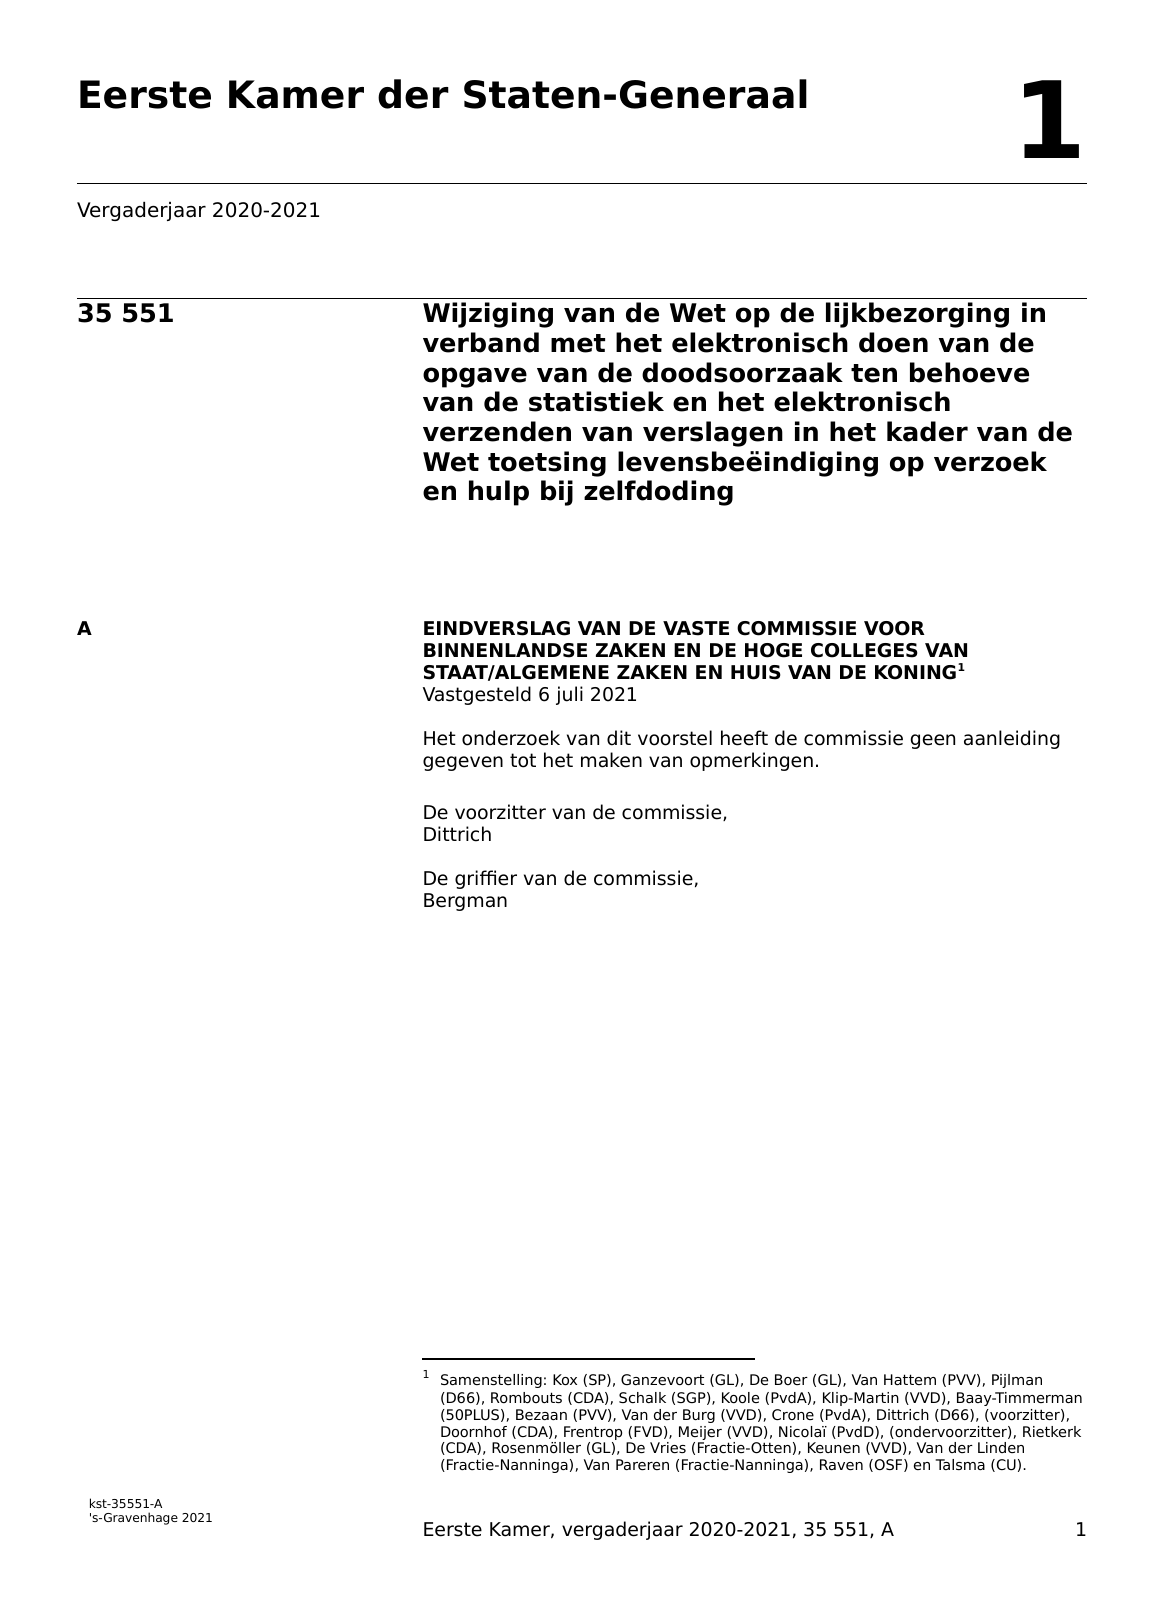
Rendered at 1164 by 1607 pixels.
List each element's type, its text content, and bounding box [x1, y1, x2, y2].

text 's-Gravenhage 2021 [88, 1511, 323, 1525]
text De voorzitter van de commissie, Dittrich [422, 802, 1087, 846]
table_header Eerste Kamer der Staten-Generaal [77, 59, 886, 183]
subtitle 35 551 Wijziging van de Wet op de lijkbezorging in verband met het elektronisch doen van de opgave van de doodsoorzaak ten behoeve van de statistiek en het elektronisch verzenden van verslagen in het kader van de Wet toetsing levensbeëindiging op verzoek en hulp bij zelfdoding [77, 299, 1087, 507]
table_cell Vergaderjaar 2020-2021 [77, 184, 1087, 298]
text Vastgesteld 6 juli 2021 [422, 684, 1087, 706]
text Het onderzoek van dit voorstel heeft de commissie geen aanleiding gegeven tot het maken van opmerkingen. [422, 728, 1087, 772]
text Samenstelling: Kox (SP), Ganzevoort (GL), De Boer (GL), Van Hattem (PVV), Pijlman (D66), Rombouts (CDA), Schalk (SGP), Koole (PvdA), Klip-Martin (VVD), Baay-Timmerman (50PLUS), Bezaan (PVV), Van der Burg (VVD), Crone (PvdA), Dittrich (D66), (voorzitter), Doornhof (CDA), Frentrop (FVD), Meijer (VVD), Nicolaï (PvdD), (ondervoorzitter), Rietkerk (CDA), Rosenmöller (GL), De Vries (Fractie-Otten), Keunen (VVD), Van der Linden (Fractie-Nanninga), Van Pareren (Fractie-Nanninga), Raven (OSF) en Talsma (CU). [422, 1368, 1087, 1474]
text kst-35551-A [88, 1497, 323, 1511]
text De griffier van de commissie, Bergman [422, 868, 1087, 912]
table_header 1 [886, 59, 1087, 183]
subtitle A EINDVERSLAG VAN DE VASTE COMMISSIE VOOR BINNENLANDSE ZAKEN EN DE HOGE COLLEGES VAN STAAT/ALGEMENE ZAKEN EN HUIS VAN DE KONING [77, 618, 1087, 684]
